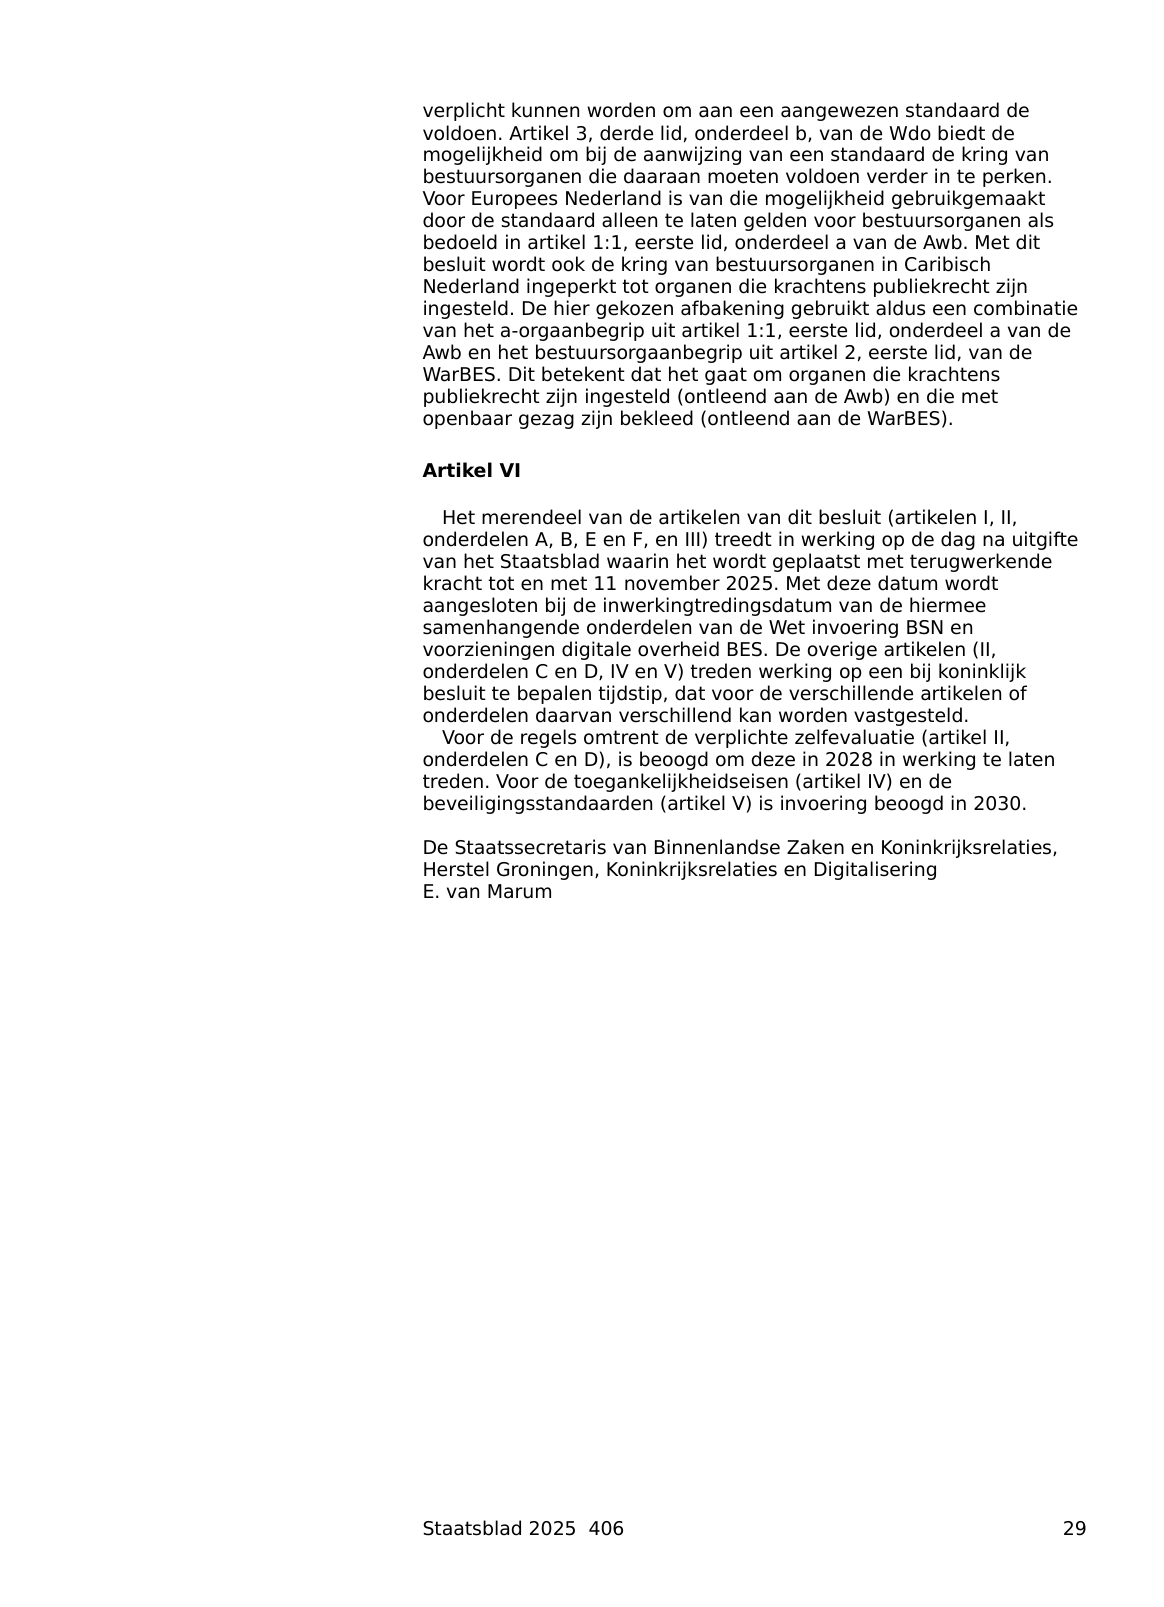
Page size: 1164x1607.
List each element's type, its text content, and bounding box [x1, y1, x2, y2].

text De Staatssecretaris van Binnenlandse Zaken en Koninkrijksrelaties, Herstel Groningen, Koninkrijksrelaties en Digitalisering E. van Marum [422, 837, 1087, 903]
subtitle Artikel VI [422, 460, 1087, 482]
text Voor de regels omtrent de verplichte zelfevaluatie (artikel II, onderdelen C en D), is beoogd om deze in 2028 in werking te laten treden. Voor de toegankelijkheidseisen (artikel IV) en de beveiligingsstandaarden (artikel V) is invoering beoogd in 2030. [422, 727, 1087, 815]
text Het merendeel van de artikelen van dit besluit (artikelen I, II, onderdelen A, B, E en F, en III) treedt in werking op de dag na uitgifte van het Staatsblad waarin het wordt geplaatst met terugwerkende kracht tot en met 11 november 2025. Met deze datum wordt aangesloten bij de inwerkingtredingsdatum van de hiermee samenhangende onderdelen van de Wet invoering BSN en voorzieningen digitale overheid BES. De overige artikelen (II, onderdelen C en D, IV en V) treden werking op een bij koninklijk besluit te bepalen tijdstip, dat voor de verschillende artikelen of onderdelen daarvan verschillend kan worden vastgesteld. [422, 507, 1087, 727]
text verplicht kunnen worden om aan een aangewezen standaard de voldoen. Artikel 3, derde lid, onderdeel b, van de Wdo biedt de mogelijkheid om bij de aanwijzing van een standaard de kring van bestuursorganen die daaraan moeten voldoen verder in te perken. Voor Europees Nederland is van die mogelijkheid gebruikgemaakt door de standaard alleen te laten gelden voor bestuursorganen als bedoeld in artikel 1:1, eerste lid, onderdeel a van de Awb. Met dit besluit wordt ook de kring van bestuursorganen in Caribisch Nederland ingeperkt tot organen die krachtens publiekrecht zijn ingesteld. De hier gekozen afbakening gebruikt aldus een combinatie van het a-orgaanbegrip uit artikel 1:1, eerste lid, onderdeel a van de Awb en het bestuursorgaanbegrip uit artikel 2, eerste lid, van de WarBES. Dit betekent dat het gaat om organen die krachtens publiekrecht zijn ingesteld (ontleend aan de Awb) en die met openbaar gezag zijn bekleed (ontleend aan de WarBES). [422, 100, 1087, 430]
